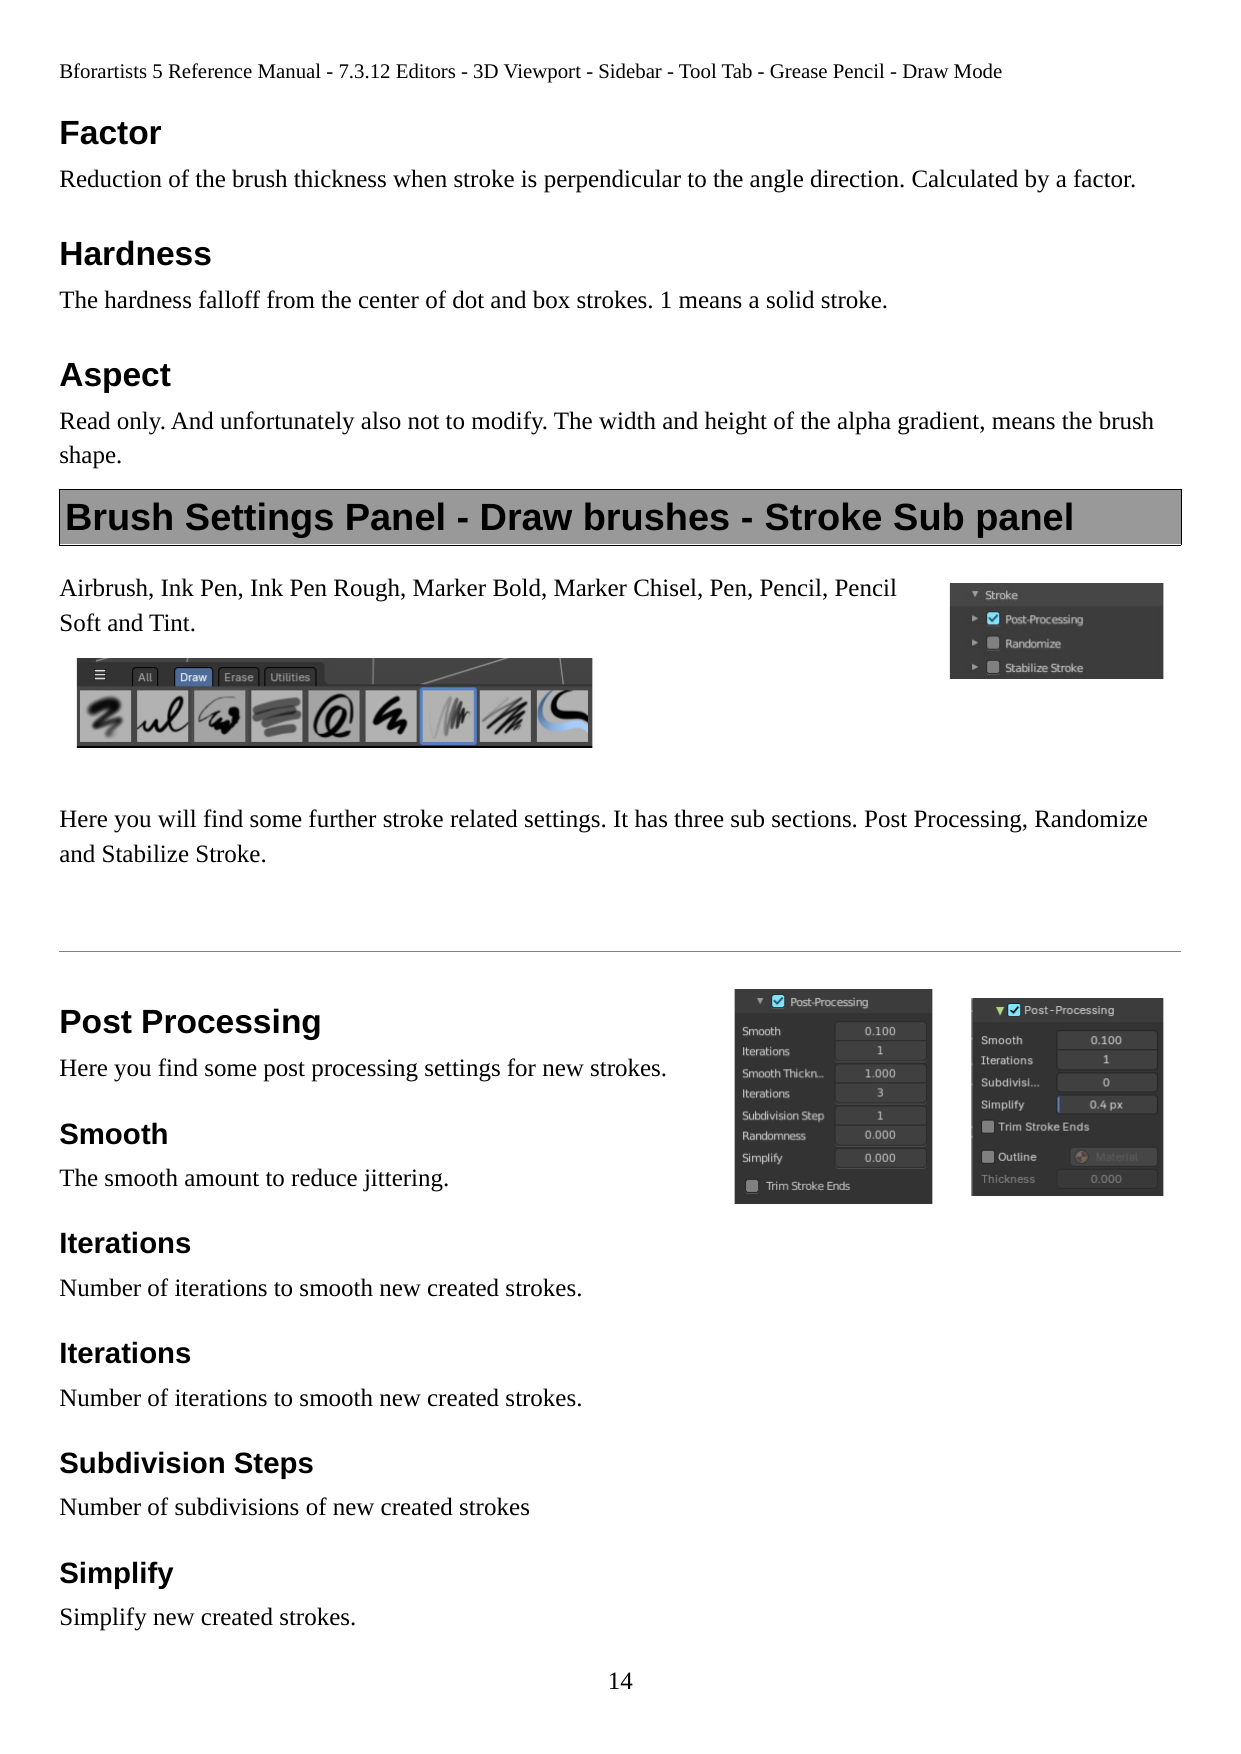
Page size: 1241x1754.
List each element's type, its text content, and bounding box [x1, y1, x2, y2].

text Number of subdivisions of new created strokes [59, 1492, 1181, 1521]
subtitle Smooth [59, 1117, 734, 1150]
text The hardness falloff from the center of dot and box strokes. 1 means a solid stroke. [59, 285, 1181, 313]
picture [949, 583, 1164, 679]
subtitle Iterations [59, 1226, 1181, 1260]
subtitle Post Processing [59, 1002, 734, 1040]
table_header Brush Settings Panel - Draw brushes - Stroke Sub panel [60, 490, 1181, 544]
subtitle [1164, 1002, 1181, 1040]
text Simplify new created strokes. [59, 1602, 1181, 1631]
subtitle [933, 1002, 971, 1040]
subtitle Hardness [59, 234, 1181, 272]
subtitle [933, 1117, 971, 1150]
subtitle Simplify [59, 1556, 1181, 1590]
text Number of iterations to smooth new created strokes. [59, 1383, 1181, 1411]
picture [971, 998, 1164, 1196]
text Here you will find some further stroke related settings. It has three sub sections. Post Processing, Randomize and Stabilize Stroke. [59, 804, 1181, 867]
text Airbrush, Ink Pen, Ink Pen Rough, Marker Bold, Marker Chisel, Pen, Pencil, Pencil Soft and Tint. [59, 573, 1181, 637]
picture [76, 658, 593, 748]
text The smooth amount to reduce jittering. [59, 1163, 734, 1192]
text Here you find some post processing settings for new strokes. [59, 1053, 734, 1082]
subtitle Factor [59, 113, 1181, 151]
subtitle Iterations [59, 1336, 1181, 1370]
subtitle Subdivision Steps [59, 1446, 1181, 1480]
text Number of iterations to smooth new created strokes. [59, 1273, 1181, 1301]
subtitle [1164, 1117, 1181, 1150]
text Read only. And unfortunately also not to modify. The width and height of the alpha gradient, means the brush shape. [59, 406, 1181, 469]
picture [734, 989, 933, 1204]
text [933, 1163, 971, 1192]
text Reduction of the brush thickness when stroke is perpendicular to the angle direction. Calculated by a factor. [59, 164, 1181, 192]
subtitle Aspect [59, 355, 1181, 393]
